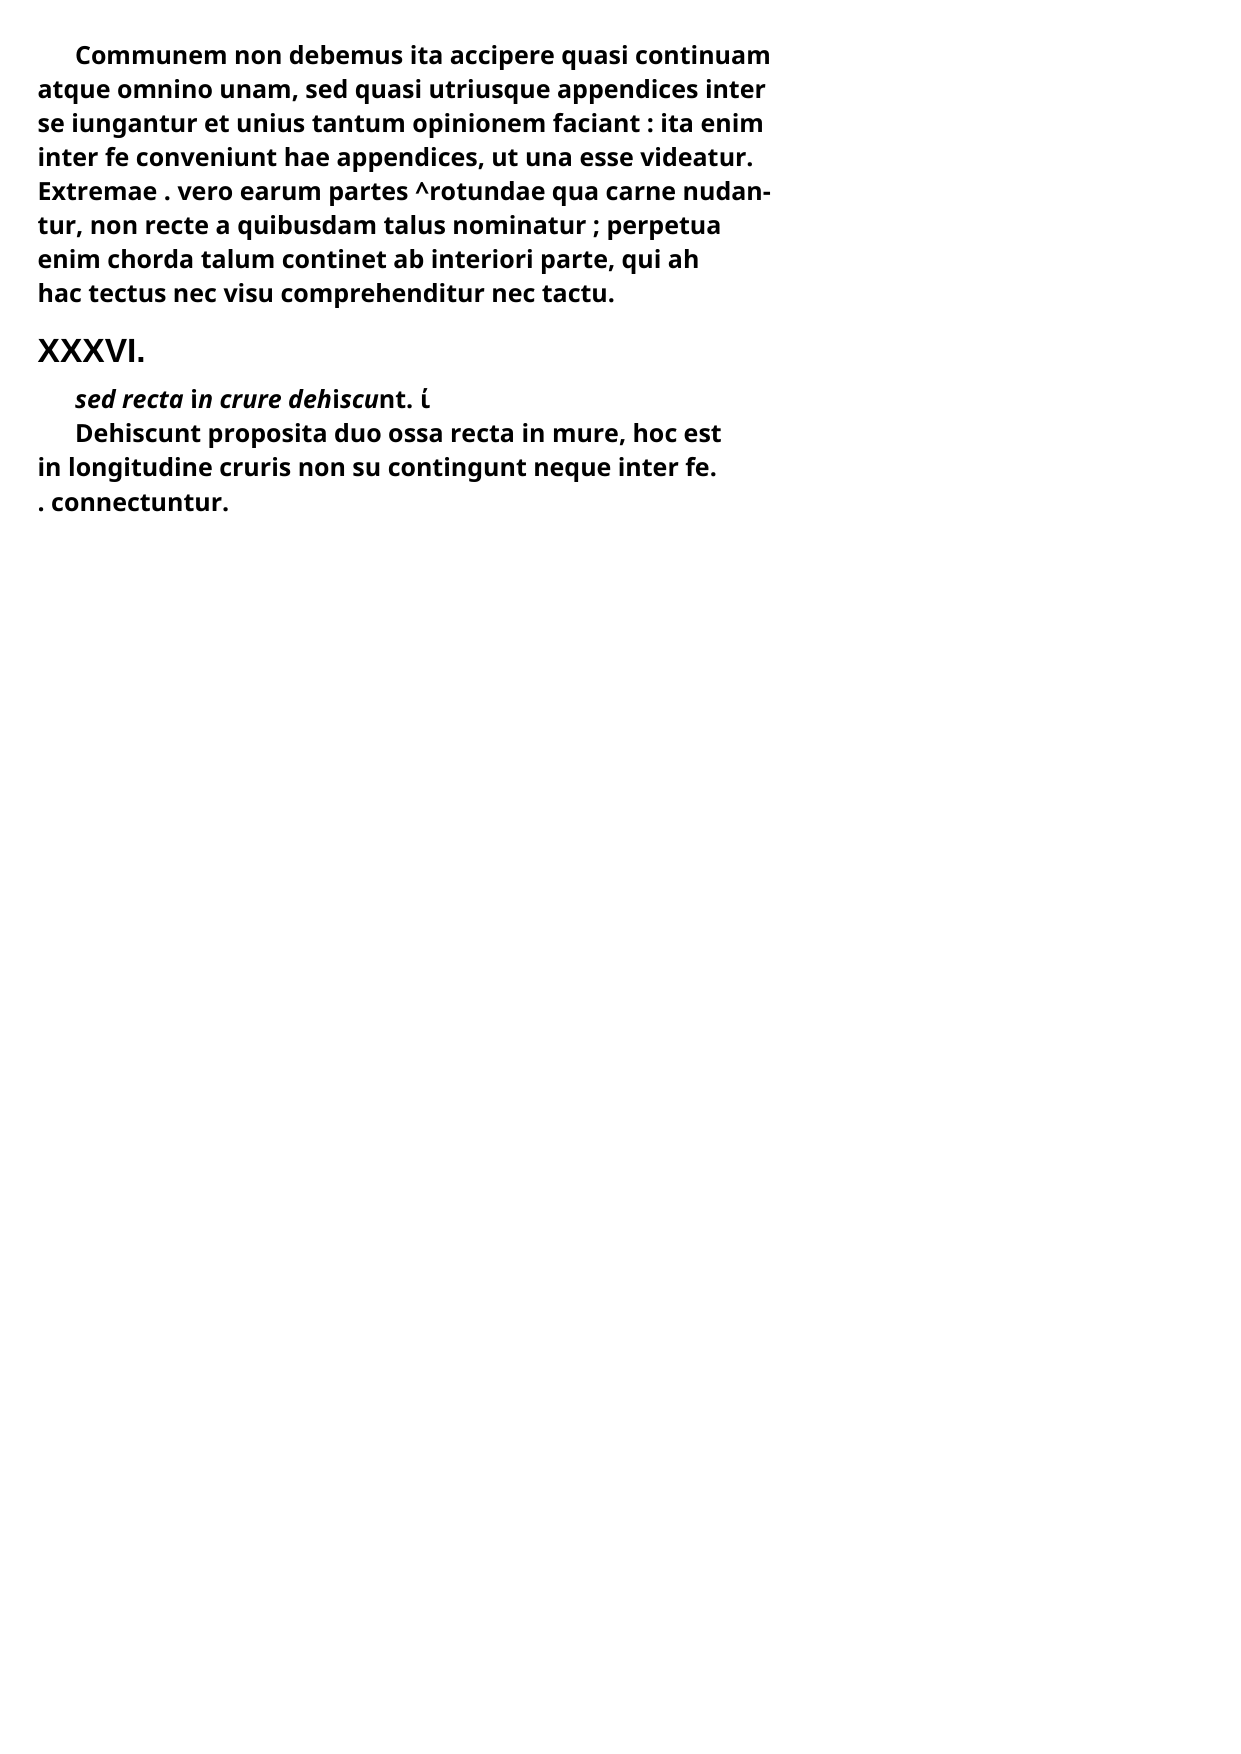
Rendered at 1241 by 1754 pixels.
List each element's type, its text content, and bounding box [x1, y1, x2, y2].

text Communem non debemus ita accipere quasi continuam atque omnino unam, sed quasi utriusque appendices inter se iungantur et unius tantum opinionem faciant : ita enim inter fe conveniunt hae appendices, ut una esse videatur. Extremae . vero earum partes ^rotundae qua carne nudan- tur, non recte a quibusdam talus nominatur ; perpetua enim chorda talum continet ab interiori parte, qui ah hac tectus nec visu comprehenditur nec tactu. [37, 37, 1203, 310]
text Dehiscunt proposita duo ossa recta in mure, hoc est in longitudine cruris non su contingunt neque inter fe. . connectuntur. [37, 416, 1203, 518]
subtitle XXXVI. [37, 331, 1203, 369]
text sed recta in crure dehiscunt. ί [37, 382, 1203, 416]
